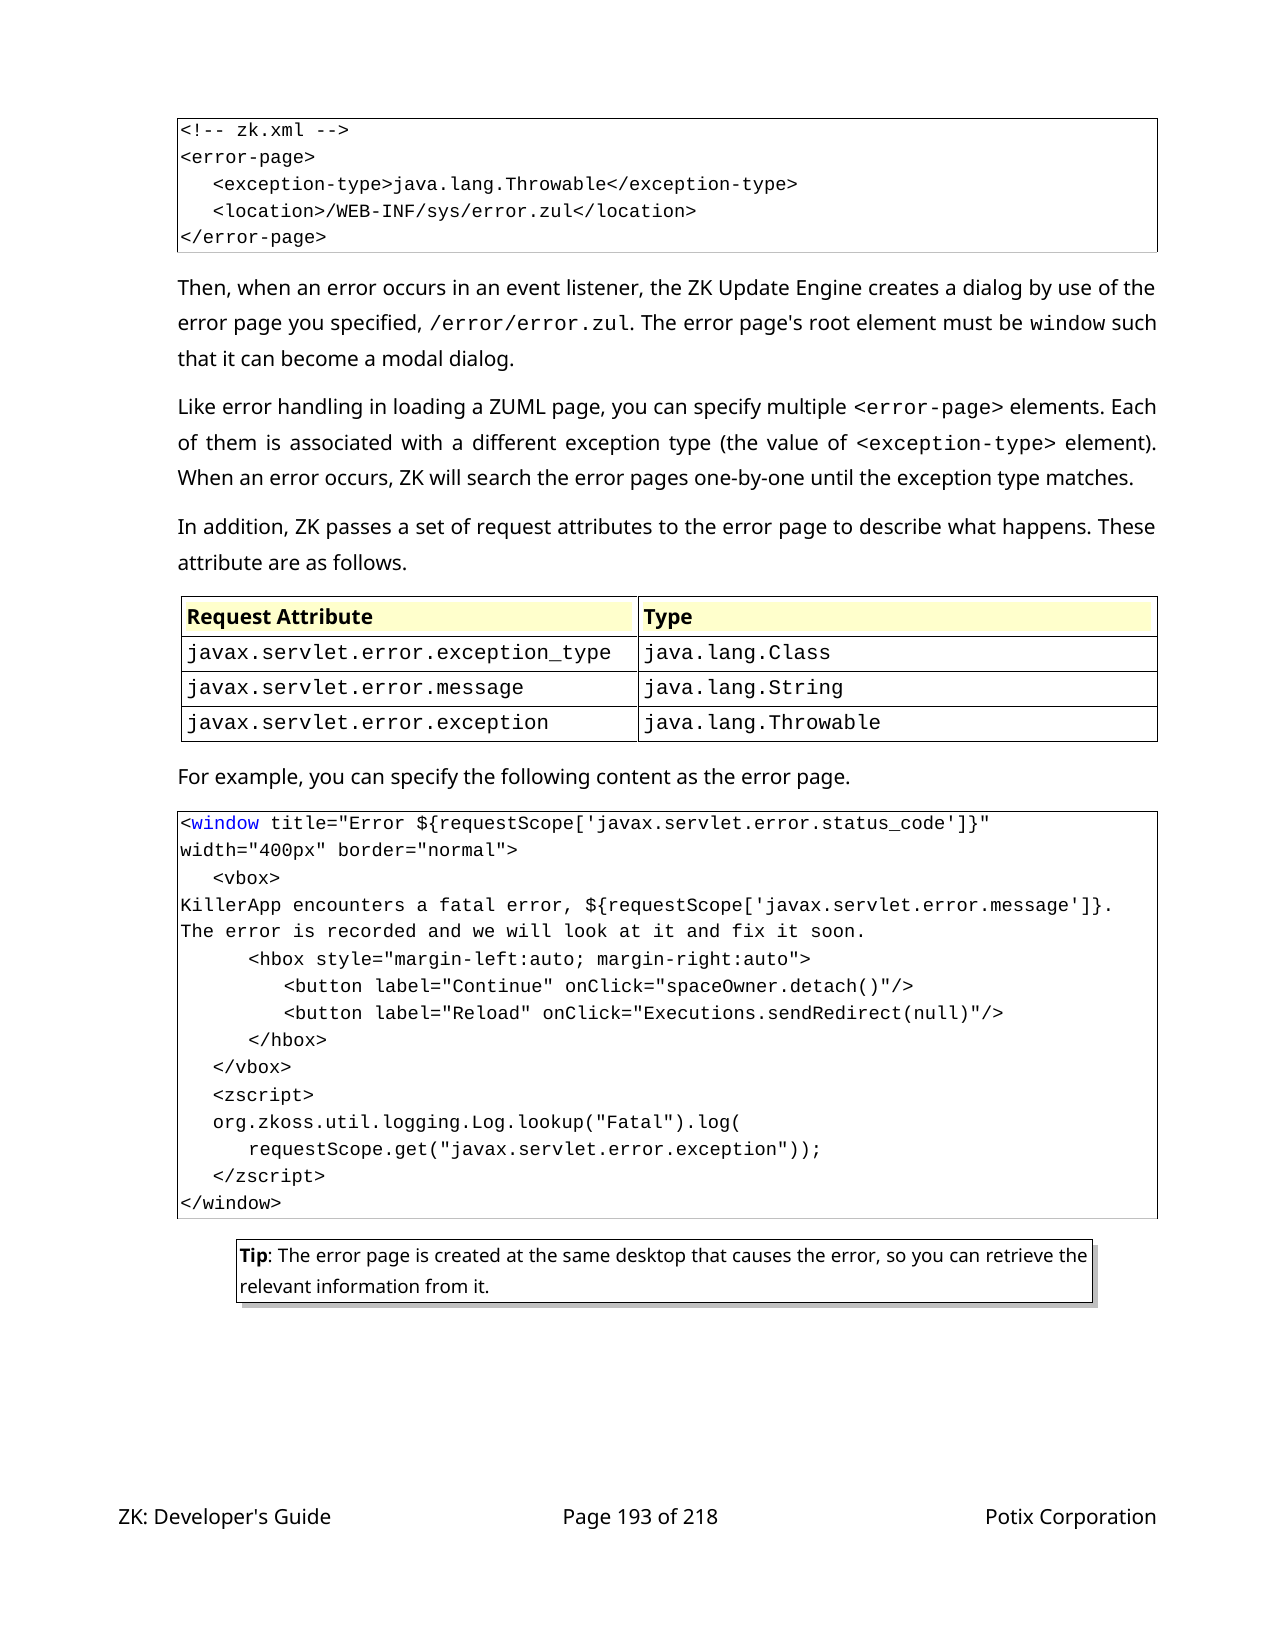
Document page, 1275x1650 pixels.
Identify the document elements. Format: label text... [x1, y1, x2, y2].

text <!-- zk.xml --> [178, 119, 1157, 142]
text Like error handling in loading a ZUML page, you can specify multiple <error-page> elements. Each of them is associated with a different exception type (the value of <exception-type> element). When an error occurs, ZK will search the error pages one-by-one until the exception type matches. [177, 392, 1157, 492]
table_header Type [639, 597, 1157, 636]
text requestScope.get("javax.servlet.error.exception")); [178, 1137, 1157, 1161]
table_cell java.lang.String [639, 672, 1157, 706]
text KillerApp encounters a fatal error, ${requestScope['javax.servlet.error.message']}. The error is recorded and we will look at it and fix it soon. [178, 893, 1157, 943]
text For example, you can specify the following content as the error page. [177, 762, 1157, 791]
table_cell javax.servlet.error.exception [182, 707, 637, 741]
text <button label="Continue" onClick="spaceOwner.detach()"/> [178, 974, 1157, 998]
text <zscript> [178, 1082, 1157, 1107]
text <hbox style="margin-left:auto; margin-right:auto"> [178, 946, 1157, 971]
text Then, when an error occurs in an event listener, the ZK Update Engine creates a dialog by use of the error page you specified, /error/error.zul. The error page's root element must be window such that it can become a modal dialog. [177, 273, 1157, 372]
text <window title="Error ${requestScope['javax.servlet.error.status_code']}" [178, 812, 1157, 835]
table_cell javax.servlet.error.exception_type [182, 637, 637, 671]
table_cell javax.servlet.error.message [182, 672, 637, 706]
text </zscript> [178, 1164, 1157, 1188]
text org.zkoss.util.logging.Log.lookup("Fatal").log( [178, 1109, 1157, 1134]
text In addition, ZK passes a set of request attributes to the error page to describe what happens. These attribute are as follows. [177, 512, 1157, 576]
text Tip: The error page is created at the same desktop that causes the error, so you can retrieve the relevant information from it. [237, 1240, 1092, 1302]
text width="400px" border="normal"> [178, 838, 1157, 863]
text </window> [178, 1191, 1157, 1218]
text <vbox> [178, 866, 1157, 890]
text <button label="Reload" onClick="Executions.sendRedirect(null)"/> [178, 1001, 1157, 1025]
text <error-page> <exception-type>java.lang.Throwable</exception-type> <location>/WEB-INF/sys/error.zul</location> </error-page> [178, 145, 1157, 252]
text </vbox> [178, 1055, 1157, 1079]
text </hbox> [178, 1028, 1157, 1052]
table_header Request Attribute [182, 597, 637, 636]
table_cell java.lang.Class [639, 637, 1157, 671]
table_cell java.lang.Throwable [639, 707, 1157, 741]
